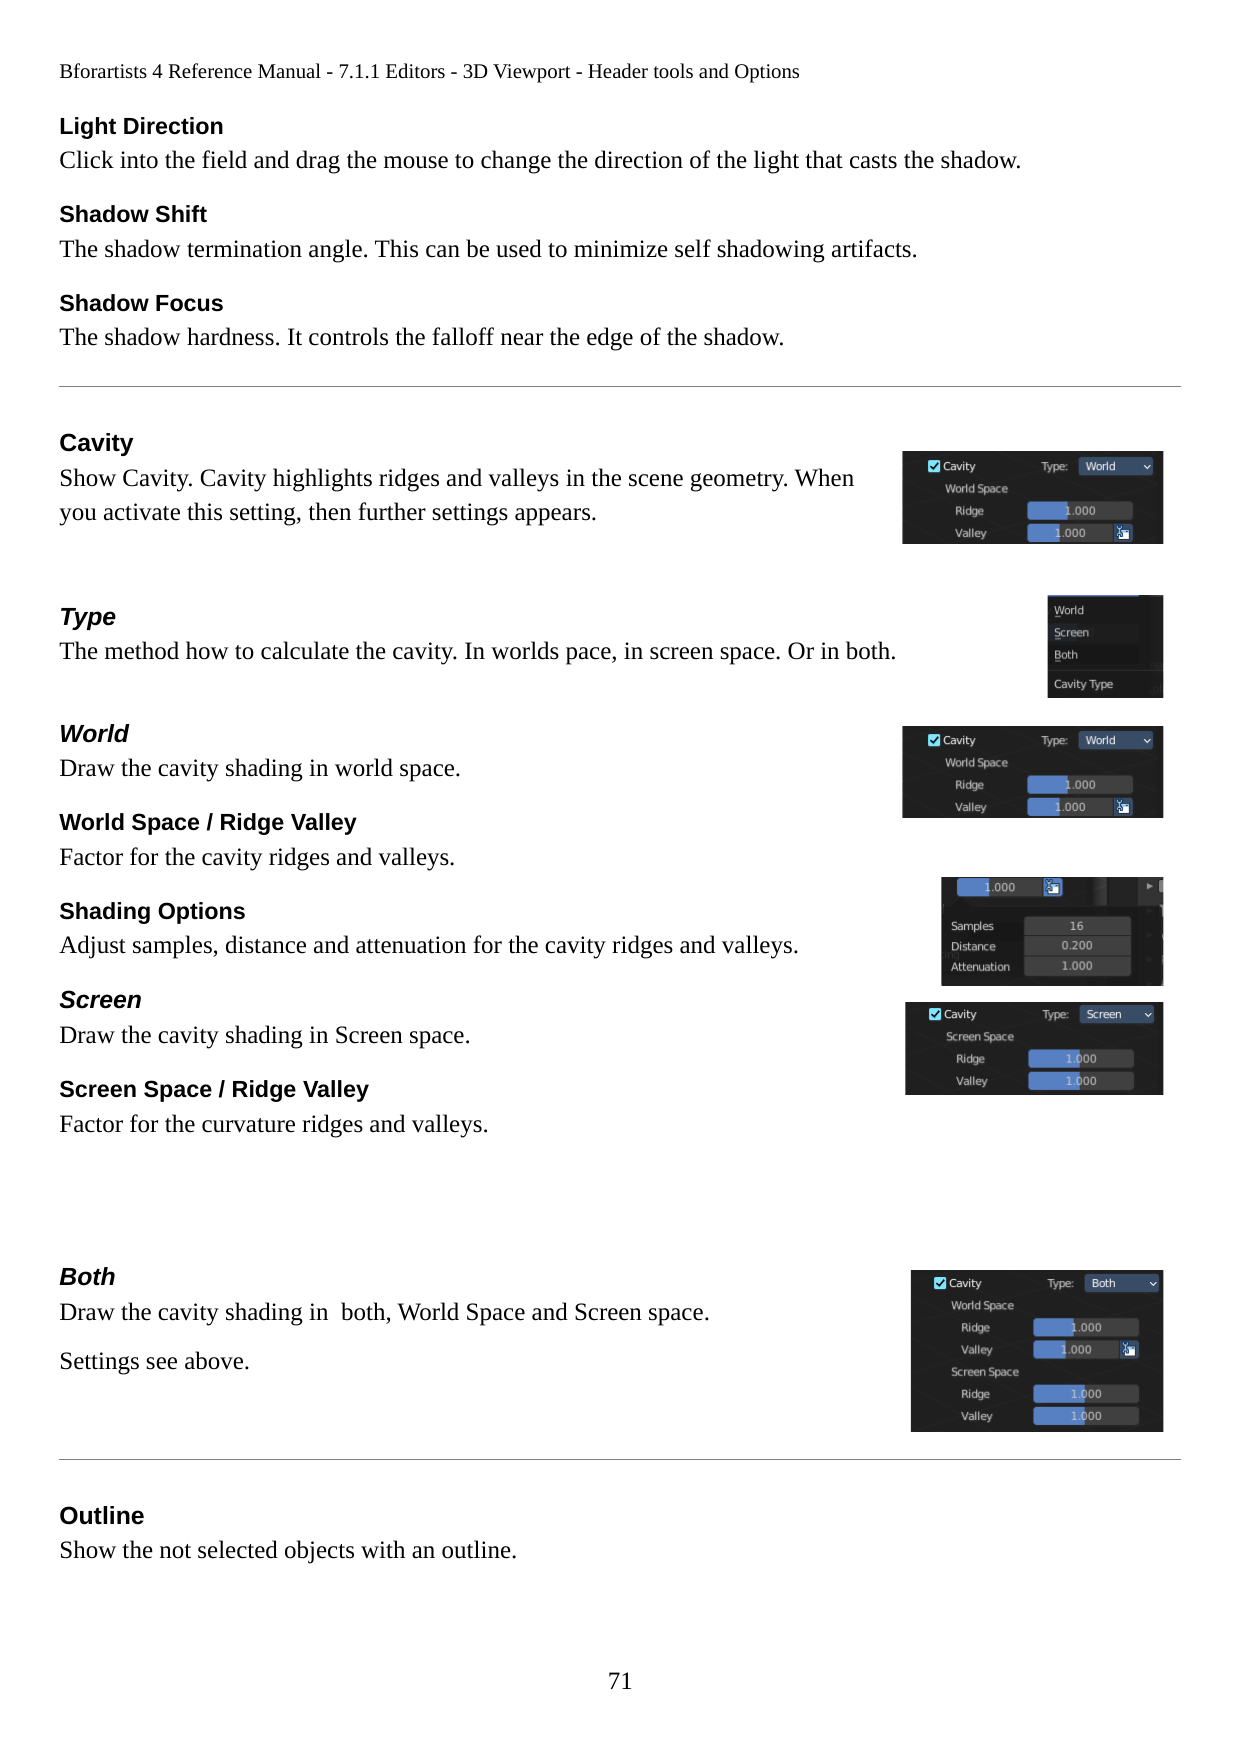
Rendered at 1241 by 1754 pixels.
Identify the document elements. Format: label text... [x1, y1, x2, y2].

text Draw the cavity shading in both, World Space and Screen space. [59, 1297, 910, 1326]
picture [1047, 595, 1164, 698]
text Draw the cavity shading in world space. [59, 753, 902, 782]
subtitle [1164, 602, 1181, 630]
text Show Cavity. Cavity highlights ridges and valleys in the scene geometry. When you activate this setting, then further settings appears. [59, 463, 902, 526]
subtitle World Space / Ridge Valley [59, 809, 1181, 836]
subtitle Shadow Focus [59, 289, 1181, 316]
picture [941, 877, 1164, 986]
picture [902, 451, 1164, 544]
subtitle Type [59, 602, 1047, 630]
subtitle Shadow Shift [59, 201, 1181, 228]
subtitle Outline [59, 1501, 1181, 1529]
picture [905, 1002, 1164, 1095]
text Adjust samples, distance and attenuation for the cavity ridges and valleys. [59, 930, 941, 959]
text Factor for the cavity ridges and valleys. [59, 842, 1181, 871]
subtitle [1164, 897, 1181, 924]
text Show the not selected objects with an outline. [59, 1536, 1181, 1564]
subtitle Shading Options [59, 897, 941, 924]
picture [902, 726, 1164, 818]
subtitle Cavity [59, 428, 1181, 457]
subtitle World [59, 719, 1181, 747]
text Settings see above. [59, 1346, 910, 1375]
text The shadow hardness. It controls the falloff near the edge of the shadow. [59, 322, 1181, 351]
text The method how to calculate the cavity. In worlds pace, in screen space. Or in both. [59, 636, 1047, 665]
picture [910, 1270, 1164, 1432]
subtitle Screen Space / Ridge Valley [59, 1076, 1181, 1102]
text Factor for the curvature ridges and valleys. [59, 1109, 1181, 1137]
text The shadow termination angle. This can be used to minimize self shadowing artifacts. [59, 234, 1181, 263]
text [1164, 1346, 1181, 1375]
subtitle Screen [59, 986, 1181, 1014]
text Click into the field and drag the mouse to change the direction of the light that casts the shadow. [59, 146, 1181, 174]
text Draw the cavity shading in Screen space. [59, 1020, 905, 1049]
subtitle Light Direction [59, 113, 1181, 139]
subtitle Both [59, 1262, 1181, 1291]
